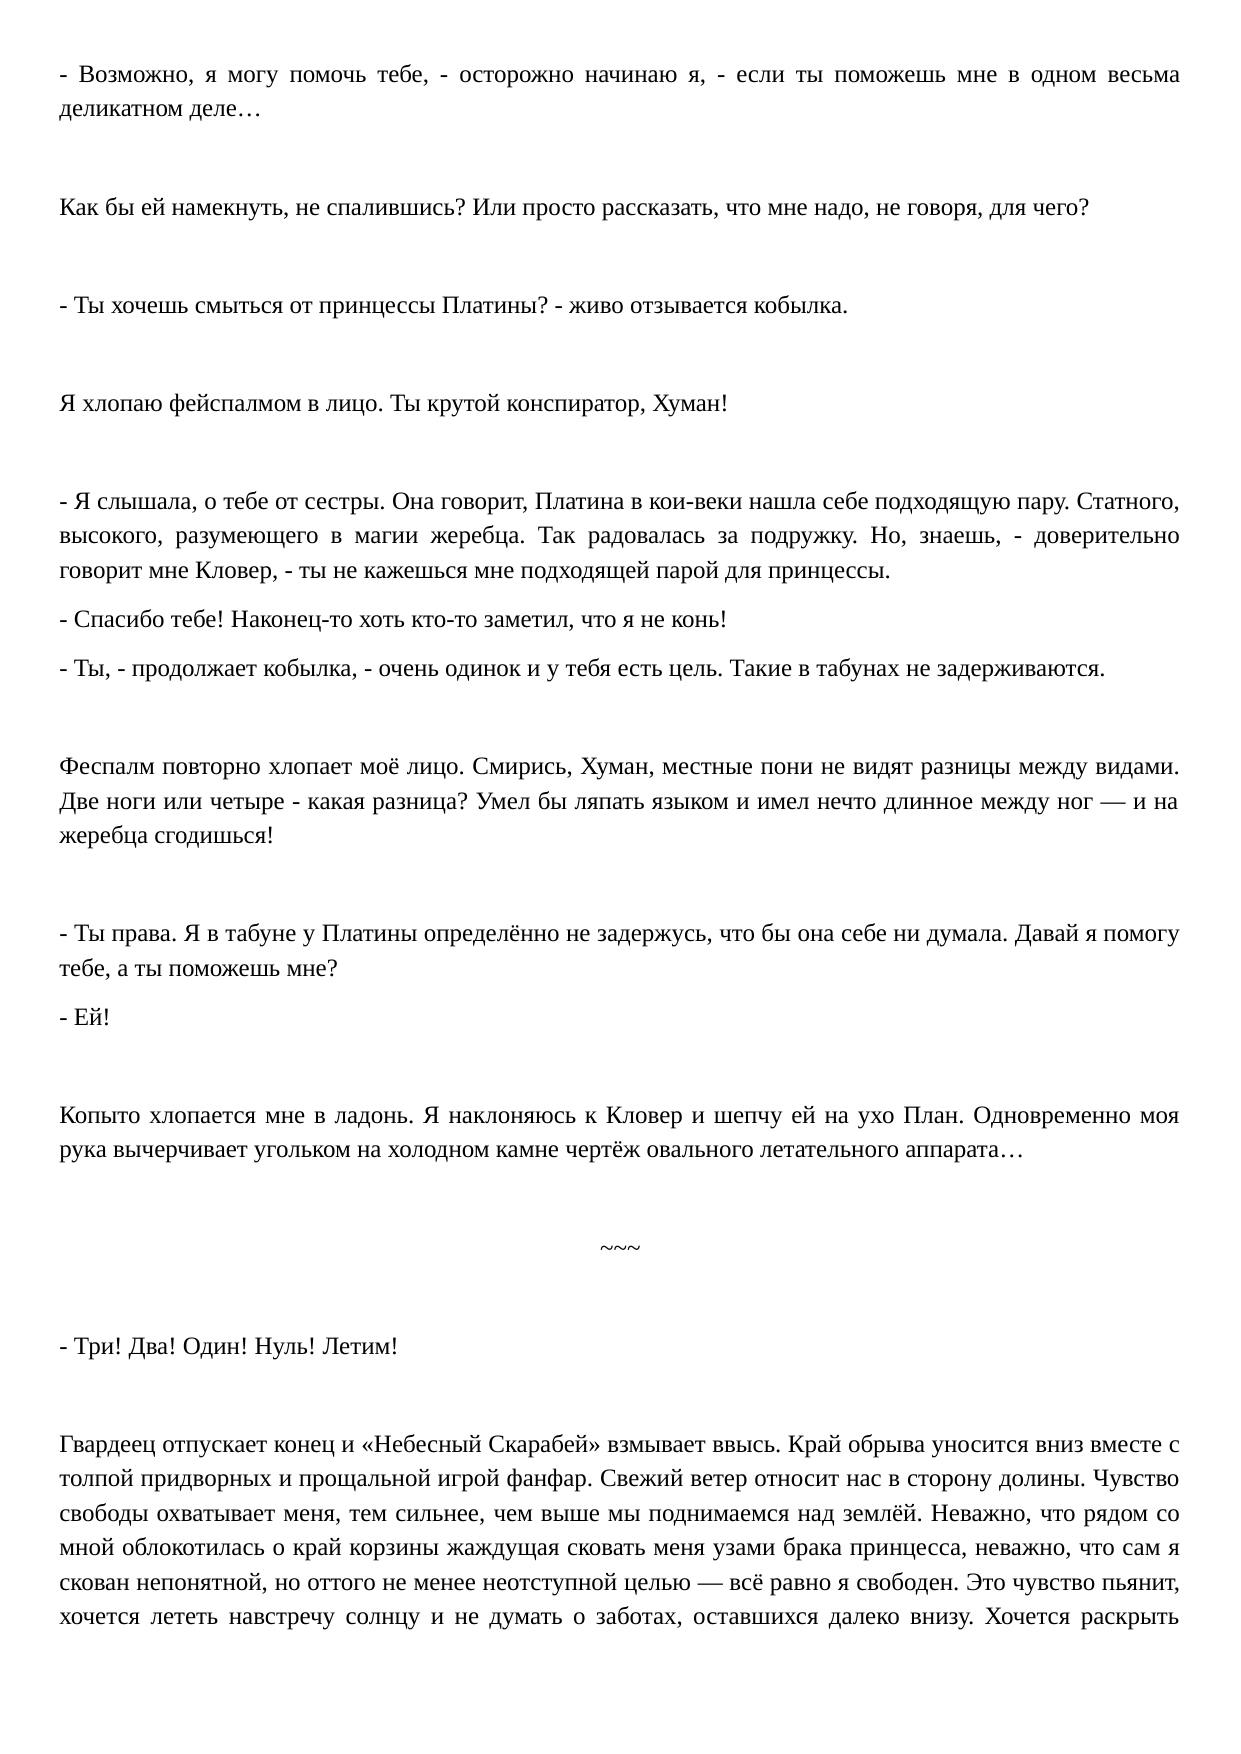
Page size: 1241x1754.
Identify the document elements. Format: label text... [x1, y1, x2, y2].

text - Три! Два! Один! Нуль! Летим! [59, 1331, 1181, 1359]
text - Возможно, я могу помочь тебе, - осторожно начинаю я, - если ты поможешь мне в одном весьма деликатном деле… [59, 59, 1181, 122]
text Гвардеец отпускает конец и «Небесный Скарабей» взмывает ввысь. Край обрыва уносится вниз вместе с толпой придворных и прощальной игрой фанфар. Свежий ветер относит нас в сторону долины. Чувство свободы охватывает меня, тем сильнее, чем выше мы поднимаемся над землёй. Неважно, что рядом со мной облокотилась о край корзины жаждущая сковать меня узами брака принцесса, неважно, что сам я скован непонятной, но оттого не менее неотступной целью — всё равно я свободен. Это чувство пьянит, хочется лететь навстречу солнцу и не думать о заботах, оставшихся далеко внизу. Хочется раскрыть [59, 1429, 1181, 1630]
text - Ты права. Я в табуне у Платины определённо не задержусь, что бы она себе ни думала. Давай я помогу тебе, а ты поможешь мне? [59, 918, 1181, 982]
text - Я слышала, о тебе от сестры. Она говорит, Платина в кои-веки нашла себе подходящую пару. Статного, высокого, разумеющего в магии жеребца. Так радовалась за подружку. Но, знаешь, - доверительно говорит мне Кловер, - ты не кажешься мне подходящей парой для принцессы. [59, 486, 1181, 584]
text Я хлопаю фейспалмом в лицо. Ты крутой конспиратор, Хуман! [59, 388, 1181, 417]
text ~~~ [59, 1233, 1181, 1261]
text - Ей! [59, 1002, 1181, 1031]
text - Ты, - продолжает кобылка, - очень одинок и у тебя есть цель. Такие в табунах не задерживаются. [59, 653, 1181, 682]
text Как бы ей намекнуть, не спалившись? Или просто рассказать, что мне надо, не говоря, для чего? [59, 192, 1181, 220]
text Феспалм повторно хлопает моё лицо. Смирись, Хуман, местные пони не видят разницы между видами. Две ноги или четыре - какая разница? Умел бы ляпать языком и имел нечто длинное между ног — и на жеребца сгодишься! [59, 751, 1181, 849]
text - Спасибо тебе! Наконец-то хоть кто-то заметил, что я не конь! [59, 604, 1181, 633]
text - Ты хочешь смыться от принцессы Платины? - живо отзывается кобылка. [59, 290, 1181, 318]
text Копыто хлопается мне в ладонь. Я наклоняюсь к Кловер и шепчу ей на ухо План. Одновременно моя рука вычерчивает угольком на холодном камне чертёж овального летательного аппарата… [59, 1100, 1181, 1163]
